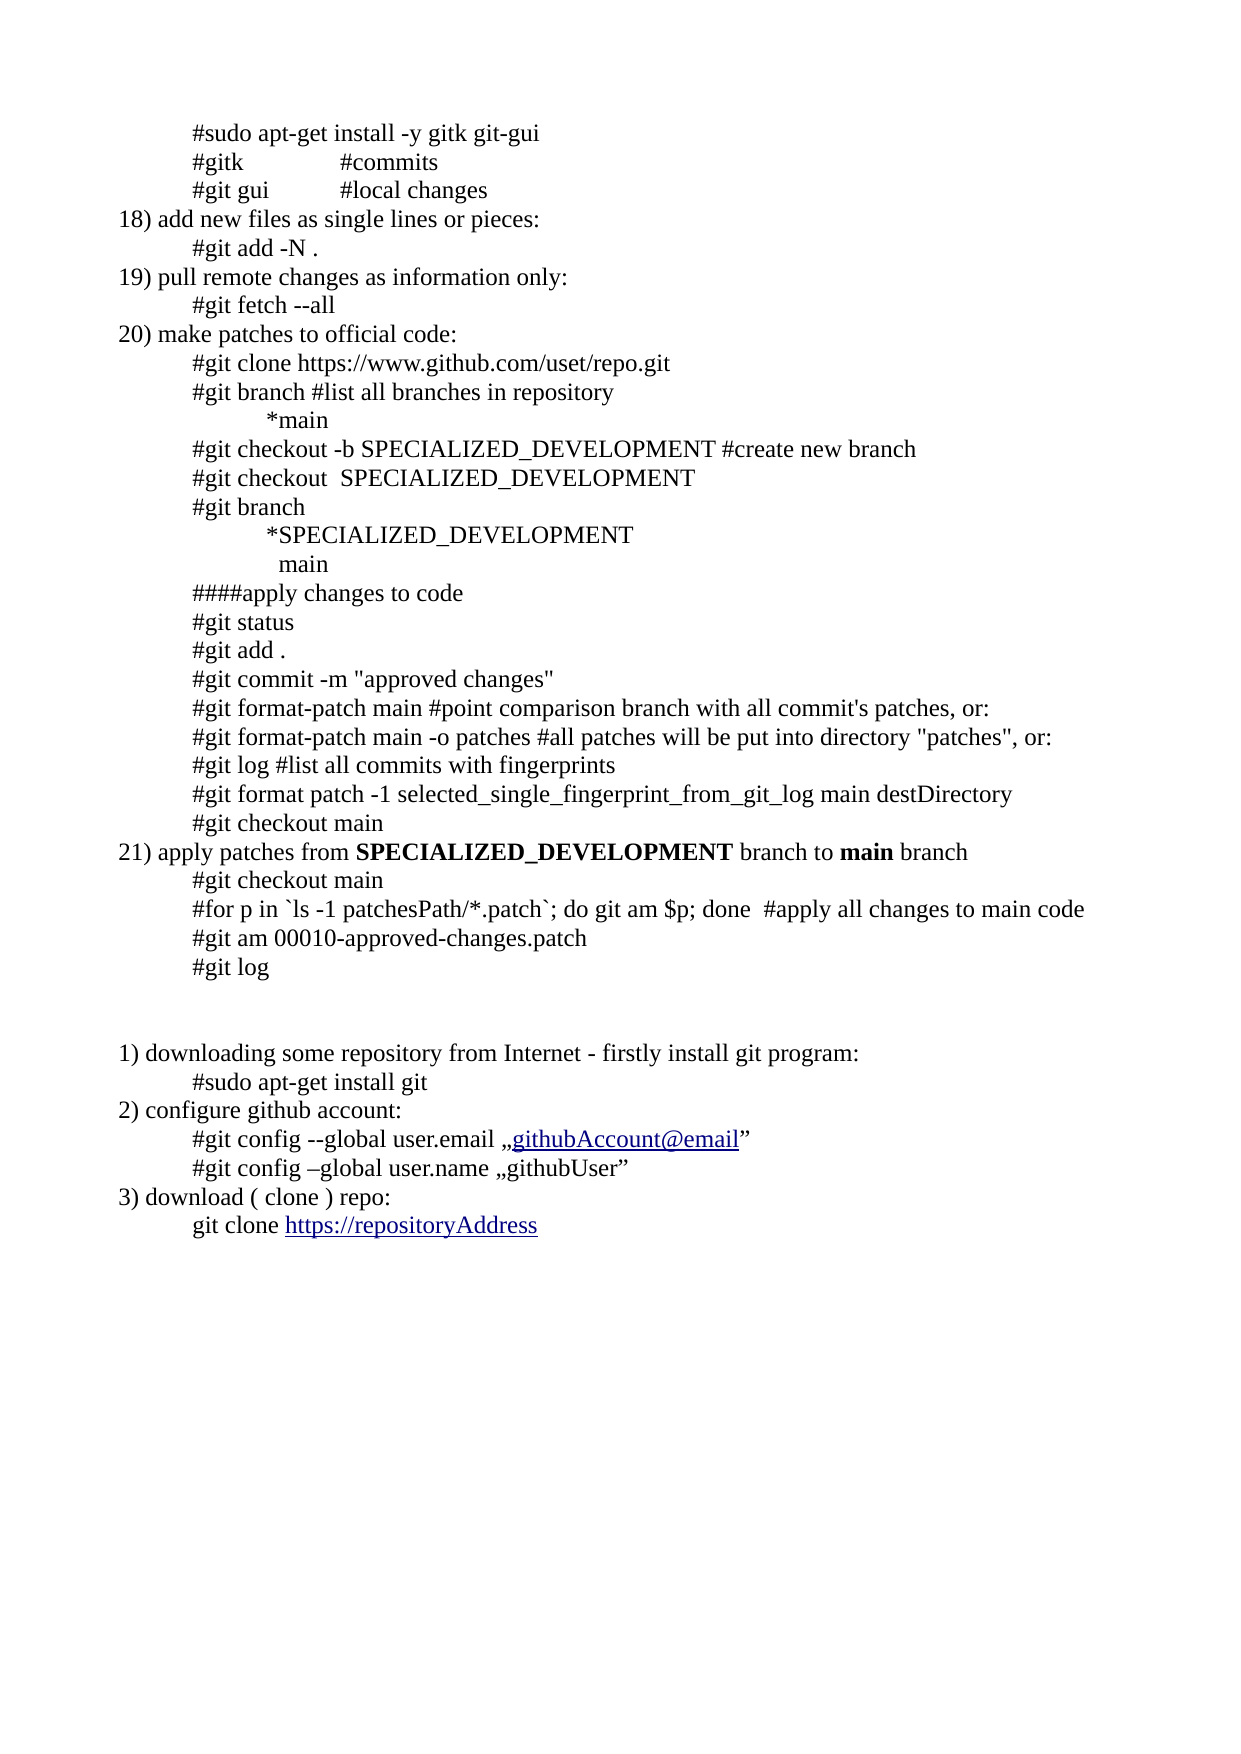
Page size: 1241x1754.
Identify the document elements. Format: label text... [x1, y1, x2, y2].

text #git format patch -1 selected_single_fingerprint_from_git_log main destDirectory [118, 779, 1122, 808]
text *SPECIALIZED_DEVELOPMENT [118, 521, 1122, 549]
text main [118, 549, 1122, 578]
text #git status [118, 607, 1122, 636]
text 21) apply patches from SPECIALIZED_DEVELOPMENT branch to main branch [118, 837, 1122, 866]
text 2) configure github account: [118, 1096, 1122, 1124]
text ####apply changes to code [118, 578, 1122, 607]
text #git commit -m "approved changes" [118, 664, 1122, 693]
text 1) downloading some repository from Internet - firstly install git program: [118, 1038, 1122, 1067]
text #git checkout SPECIALIZED_DEVELOPMENT [118, 463, 1122, 492]
text #git add . [118, 636, 1122, 664]
text 3) download ( clone ) repo: [118, 1182, 1122, 1211]
text #git log [118, 952, 1122, 981]
text #sudo apt-get install -y gitk git-gui #gitk #commits #git gui #local changes 18) add new files as single lines or pieces: #git add -N . [118, 118, 1122, 262]
text #git log #list all commits with fingerprints [118, 751, 1122, 779]
text #git config –global user.name „githubUser” [118, 1153, 1122, 1182]
text 19) pull remote changes as information only: #git fetch --all [118, 262, 1122, 319]
text #git branch [118, 492, 1122, 521]
text #for p in `ls -1 patchesPath/*.patch`; do git am $p; done #apply all changes to main code [118, 894, 1122, 923]
text #git checkout -b SPECIALIZED_DEVELOPMENT #create new branch [118, 434, 1122, 463]
text #git checkout main [118, 866, 1122, 894]
text git clone https://repositoryAddress [118, 1211, 1122, 1239]
text #git format-patch main -o patches #all patches will be put into directory "patches", or: [118, 722, 1122, 751]
text #git config --global user.email „githubAccount@email” [118, 1124, 1122, 1153]
text *main [118, 406, 1122, 434]
text #git format-patch main #point comparison branch with all commit's patches, or: [118, 693, 1122, 722]
text #git checkout main [118, 808, 1122, 837]
text #git clone https://www.github.com/uset/repo.git #git branch #list all branches in repository [118, 348, 1122, 406]
text #git am 00010-approved-changes.patch [118, 923, 1122, 952]
text #sudo apt-get install git [118, 1067, 1122, 1096]
text 20) make patches to official code: [118, 319, 1122, 348]
